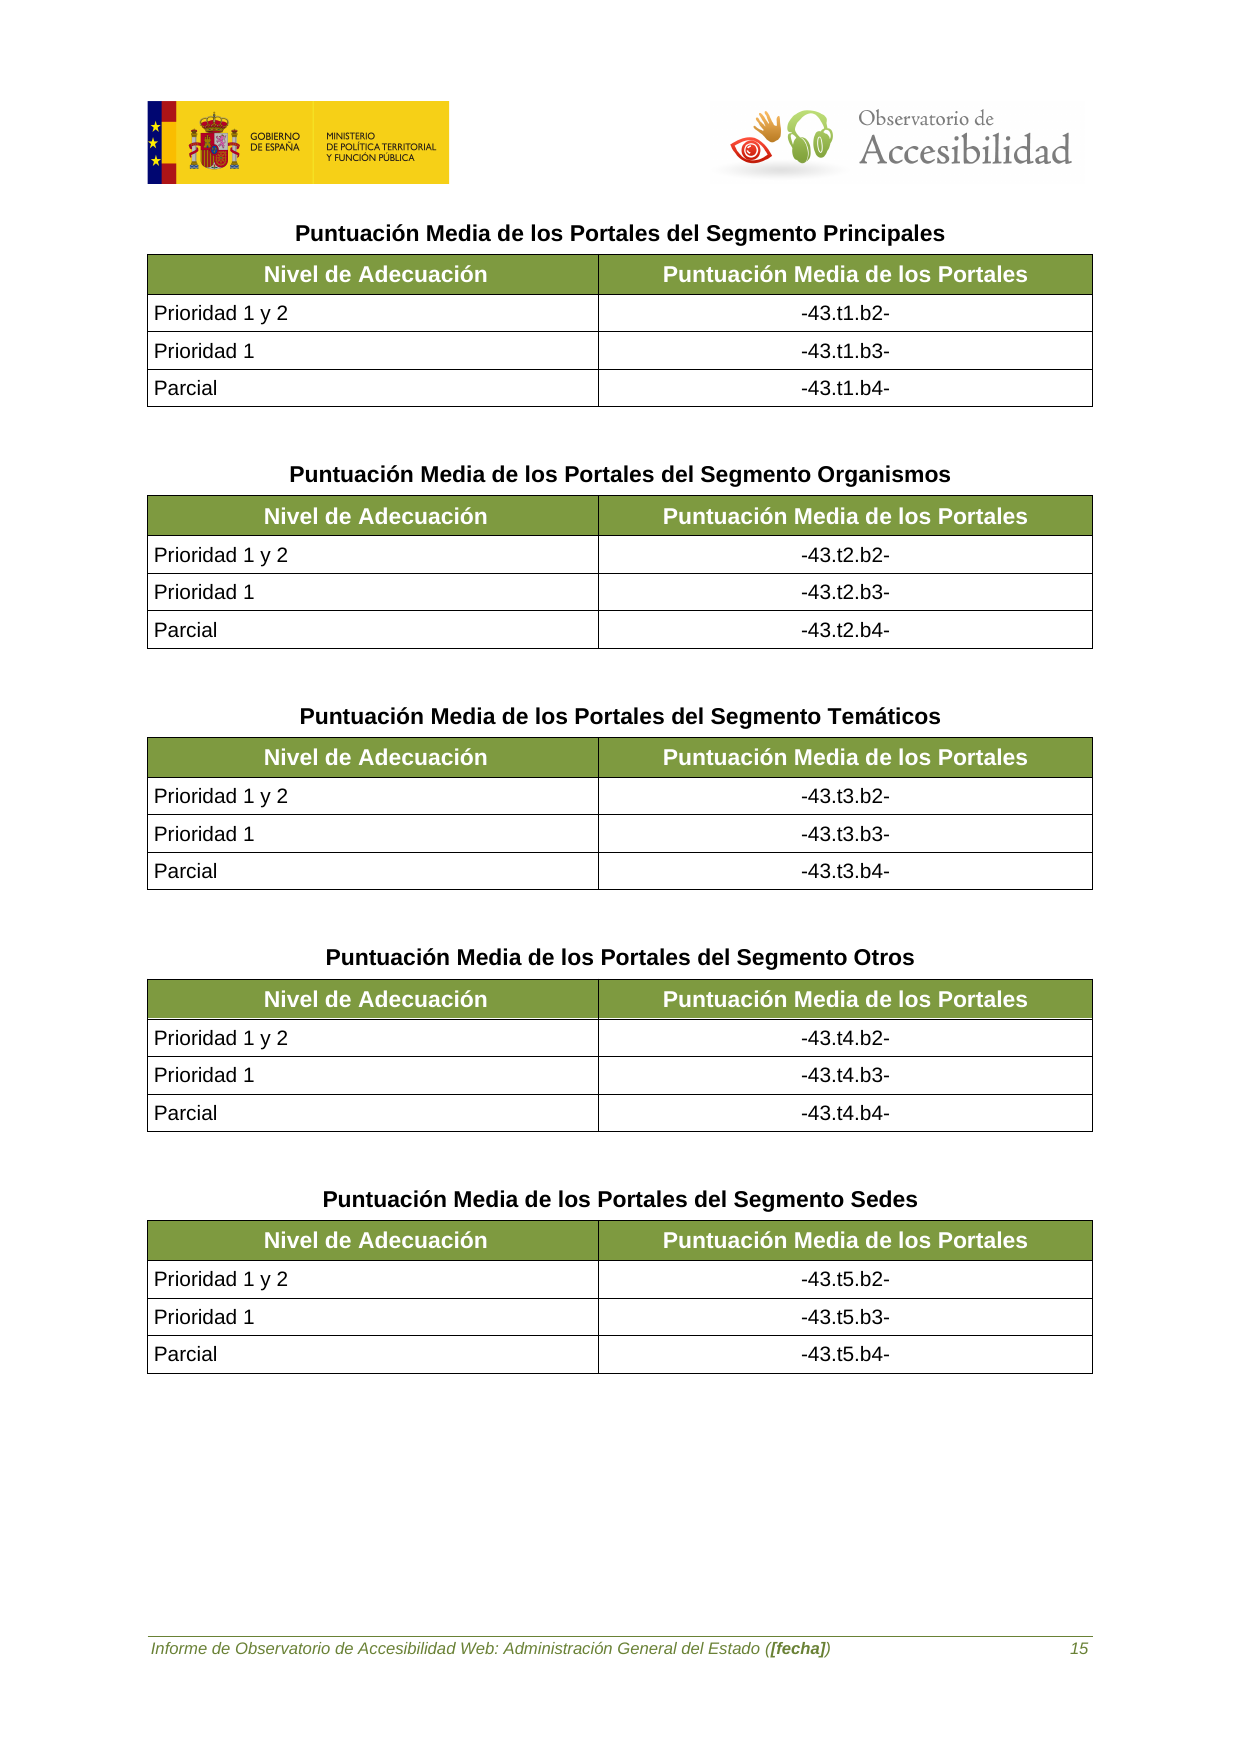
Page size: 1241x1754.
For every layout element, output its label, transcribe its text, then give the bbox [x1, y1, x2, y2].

table_cell -43.t3.b4- [599, 853, 1092, 889]
table_cell Prioridad 1 [148, 1299, 598, 1335]
table_cell -43.t2.b3- [599, 574, 1092, 610]
table_header Nivel de Adecuación [148, 980, 598, 1018]
table_cell Prioridad 1 y 2 [148, 1020, 598, 1056]
table_cell -43.t5.b4- [599, 1336, 1092, 1372]
picture [710, 101, 1086, 184]
table_header Puntuación Media de los Portales [599, 980, 1092, 1018]
text Puntuación Media de los Portales del Segmento Principales [148, 220, 1092, 246]
table_cell Prioridad 1 y 2 [148, 1261, 598, 1297]
table_cell -43.t2.b2- [599, 536, 1092, 573]
table_header Puntuación Media de los Portales [599, 255, 1092, 294]
table_cell Parcial [148, 370, 598, 406]
table_header Puntuación Media de los Portales [599, 738, 1092, 777]
table_cell -43.t1.b3- [599, 332, 1092, 369]
table_cell -43.t5.b3- [599, 1299, 1092, 1335]
table_cell -43.t5.b2- [599, 1261, 1092, 1297]
table_header Puntuación Media de los Portales [599, 496, 1092, 535]
table_cell Prioridad 1 [148, 1057, 598, 1093]
table_header Nivel de Adecuación [148, 255, 598, 294]
table_cell -43.t2.b4- [599, 611, 1092, 648]
text Puntuación Media de los Portales del Segmento Otros [148, 944, 1092, 971]
table_cell Prioridad 1 y 2 [148, 536, 598, 573]
table_cell -43.t3.b2- [599, 778, 1092, 814]
table_cell Prioridad 1 y 2 [148, 778, 598, 814]
table_header Puntuación Media de los Portales [599, 1221, 1092, 1260]
table_cell -43.t4.b2- [599, 1020, 1092, 1056]
table_cell Prioridad 1 [148, 815, 598, 852]
table_cell Parcial [148, 1336, 598, 1372]
table_cell -43.t4.b4- [599, 1095, 1092, 1131]
text Puntuación Media de los Portales del Segmento Organismos [148, 461, 1092, 488]
table_cell -43.t1.b4- [599, 370, 1092, 406]
table_cell Parcial [148, 853, 598, 889]
picture [147, 101, 450, 184]
table_header Nivel de Adecuación [148, 496, 598, 535]
table_cell -43.t1.b2- [599, 295, 1092, 331]
table_cell -43.t3.b3- [599, 815, 1092, 852]
table_header Nivel de Adecuación [148, 738, 598, 777]
table_cell Prioridad 1 y 2 [148, 295, 598, 331]
text Puntuación Media de los Portales del Segmento Sedes [148, 1186, 1092, 1212]
table_cell Prioridad 1 [148, 332, 598, 369]
table_cell -43.t4.b3- [599, 1057, 1092, 1093]
table_cell Prioridad 1 [148, 574, 598, 610]
text Puntuación Media de los Portales del Segmento Temáticos [148, 703, 1092, 729]
table_cell Parcial [148, 611, 598, 648]
table_header Nivel de Adecuación [148, 1221, 598, 1260]
table_cell Parcial [148, 1095, 598, 1131]
